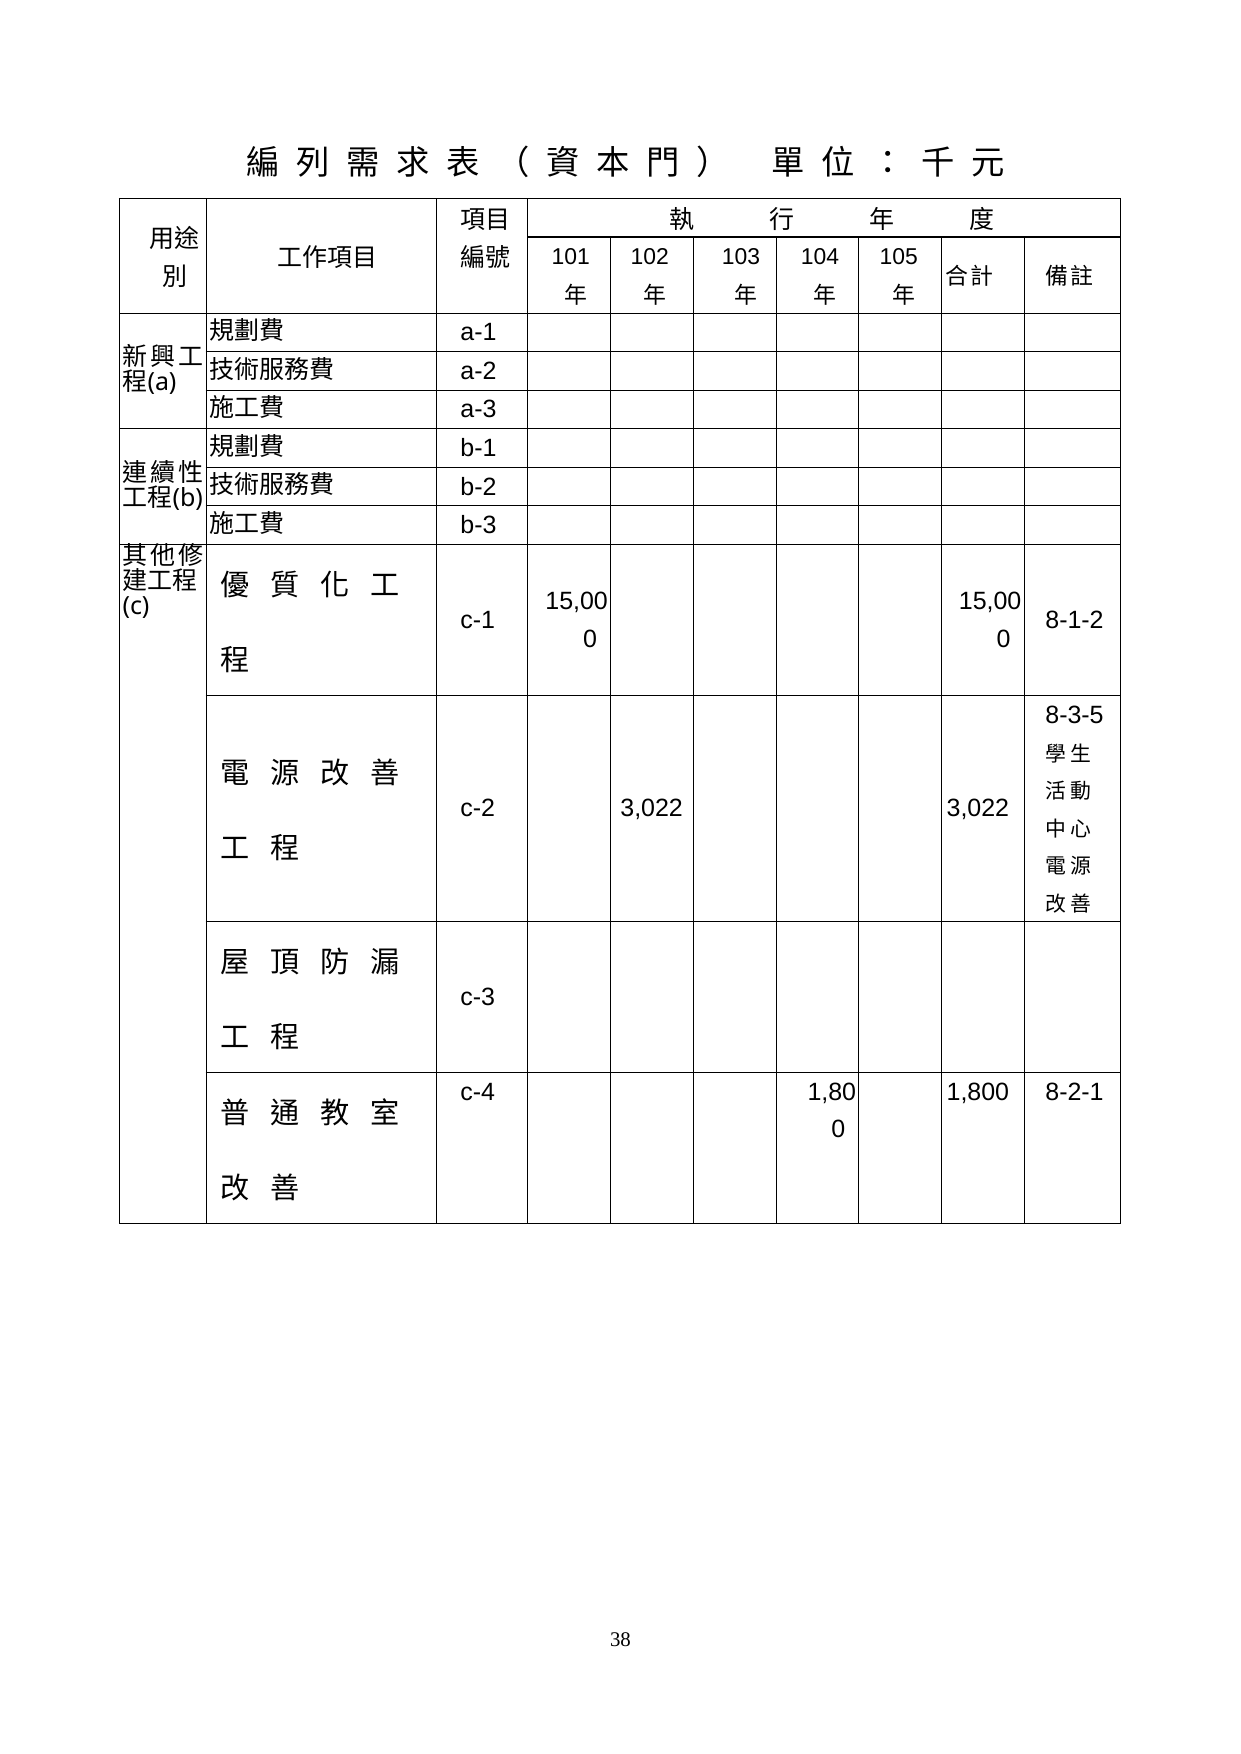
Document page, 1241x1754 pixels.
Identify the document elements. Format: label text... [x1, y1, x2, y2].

table_cell 合計 [942, 238, 1024, 312]
table_cell c-4 [437, 1073, 527, 1223]
table_cell [942, 391, 1024, 428]
table_cell c-3 [437, 922, 527, 1072]
text 編列需求表（資本門） 單位：千元 [26, 123, 1148, 198]
table_cell [1025, 922, 1120, 1072]
table_cell 連續性工程(b) [120, 429, 206, 544]
table_cell b-3 [437, 506, 527, 544]
table_cell 102年 [611, 238, 693, 312]
table_cell [777, 506, 858, 544]
table_cell b-2 [437, 468, 527, 505]
table_cell [1025, 468, 1120, 505]
table_cell 103年 [694, 238, 776, 312]
table_cell 規劃費 [207, 314, 436, 351]
table_cell [1025, 391, 1120, 428]
table_cell [611, 545, 693, 695]
table_cell [942, 468, 1024, 505]
table_cell 8-3-5 學生活動中心電源改善 [1025, 696, 1120, 921]
table_cell [859, 314, 941, 351]
table_cell [528, 429, 610, 467]
table_cell [528, 314, 610, 351]
table_cell 施工費 [207, 506, 436, 544]
table_cell 屋頂防漏工程 [207, 922, 436, 1072]
table_header 執 行 年 度 [528, 199, 1120, 236]
table_cell [528, 506, 610, 544]
table_cell c-1 [437, 545, 527, 695]
table_cell [942, 314, 1024, 351]
table_cell [611, 391, 693, 428]
table_cell [777, 545, 858, 695]
table_cell 3,022 [942, 696, 1024, 921]
table_cell [528, 1073, 610, 1223]
table_cell 普通教室改善 [207, 1073, 436, 1223]
table_cell [1025, 506, 1120, 544]
table_cell [694, 429, 776, 467]
table_cell [528, 391, 610, 428]
table_cell [694, 468, 776, 505]
table_cell [942, 922, 1024, 1072]
table_cell [859, 352, 941, 389]
table_cell [1025, 314, 1120, 351]
table_cell [777, 468, 858, 505]
table_cell 備註 [1025, 238, 1120, 312]
table_cell [1025, 352, 1120, 389]
table_cell 105年 [859, 238, 941, 312]
table_cell 101年 [528, 238, 610, 312]
table_cell [859, 391, 941, 428]
table_cell 新興工程(a) [120, 314, 206, 428]
table_cell [942, 429, 1024, 467]
table_cell 1,800 [777, 1073, 858, 1223]
table_cell [942, 352, 1024, 389]
table_cell 技術服務費 [207, 352, 436, 389]
table_cell [528, 922, 610, 1072]
table_cell [611, 314, 693, 351]
table_cell [611, 468, 693, 505]
table_cell 15,000 [528, 545, 610, 695]
table_cell a-1 [437, 314, 527, 351]
table_cell [942, 506, 1024, 544]
table_cell [694, 352, 776, 389]
table_cell [859, 922, 941, 1072]
table_header 工作項目 [207, 199, 436, 312]
table_cell [1025, 429, 1120, 467]
table_cell 15,000 [942, 545, 1024, 695]
table_cell [694, 922, 776, 1072]
table_cell [859, 468, 941, 505]
table_cell 施工費 [207, 391, 436, 428]
table_cell [694, 545, 776, 695]
table_cell [859, 429, 941, 467]
table_cell [694, 1073, 776, 1223]
table_cell 104年 [777, 238, 858, 312]
table_cell a-2 [437, 352, 527, 389]
table_cell [859, 506, 941, 544]
table_cell 技術服務費 [207, 468, 436, 505]
table_cell 其他修建工程 (c) [120, 545, 206, 1223]
table_cell [859, 1073, 941, 1223]
table_cell b-1 [437, 429, 527, 467]
table_cell [611, 506, 693, 544]
table_cell [694, 314, 776, 351]
table_cell a-3 [437, 391, 527, 428]
table_cell [777, 429, 858, 467]
table_cell 8-1-2 [1025, 545, 1120, 695]
table_cell [777, 922, 858, 1072]
table_cell 3,022 [611, 696, 693, 921]
table_cell [528, 468, 610, 505]
table_cell 優質化工程 [207, 545, 436, 695]
table_cell [611, 352, 693, 389]
table_cell [777, 314, 858, 351]
table_cell [694, 696, 776, 921]
table_cell [611, 1073, 693, 1223]
table_cell 8-2-1 [1025, 1073, 1120, 1223]
table_cell [694, 506, 776, 544]
table_cell [528, 696, 610, 921]
table_cell c-2 [437, 696, 527, 921]
table_cell [694, 391, 776, 428]
table_cell [859, 696, 941, 921]
table_cell 1,800 [942, 1073, 1024, 1223]
table_cell 規劃費 [207, 429, 436, 467]
table_header 項目 編號 [437, 199, 527, 312]
table_cell [611, 922, 693, 1072]
table_cell [859, 545, 941, 695]
table_header 用途別 [120, 199, 206, 312]
table_cell [611, 429, 693, 467]
table_cell [777, 352, 858, 389]
table_cell [777, 696, 858, 921]
table_cell 電源改善工程 [207, 696, 436, 921]
table_cell [777, 391, 858, 428]
table_cell [528, 352, 610, 389]
